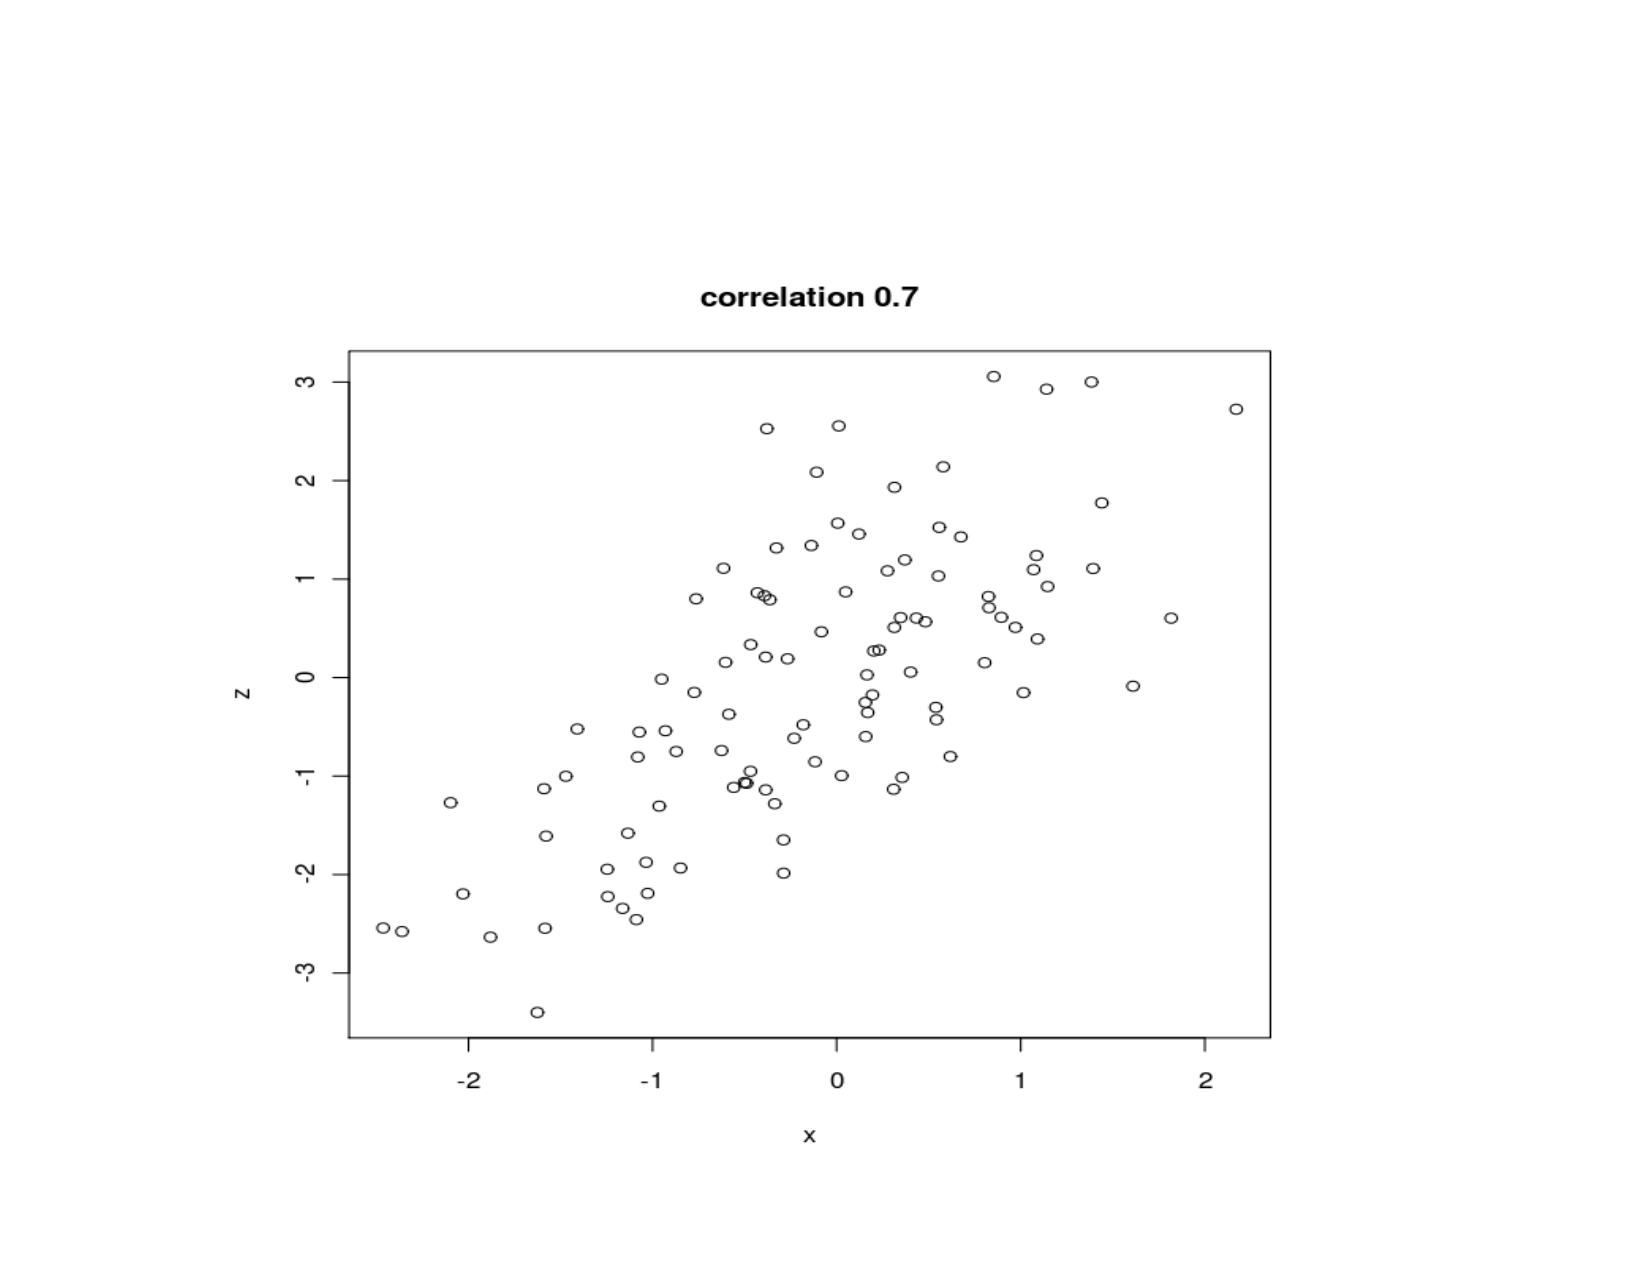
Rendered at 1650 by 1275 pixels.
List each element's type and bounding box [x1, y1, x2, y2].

picture [218, 243, 1338, 1174]
